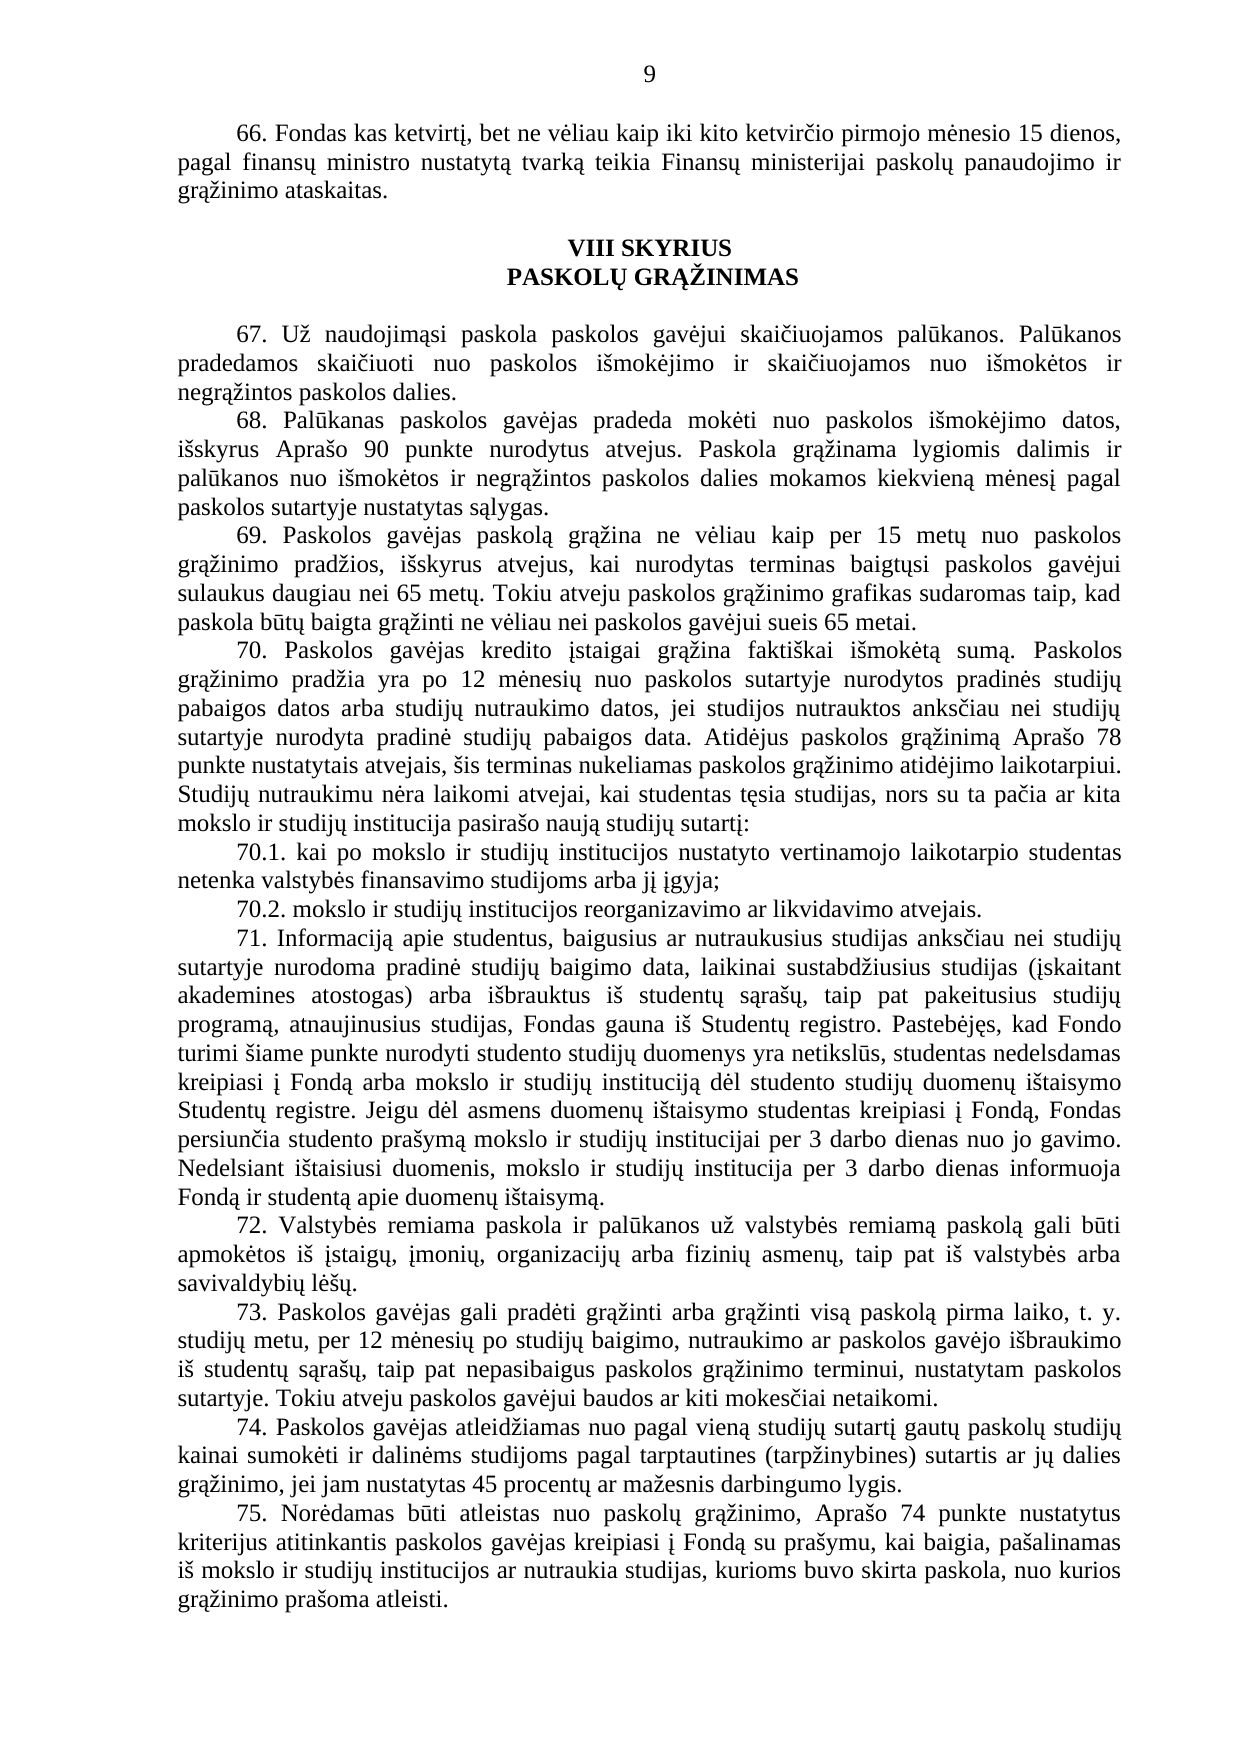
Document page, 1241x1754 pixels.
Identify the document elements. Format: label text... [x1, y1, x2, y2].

text 73. Paskolos gavėjas gali pradėti grąžinti arba grąžinti visą paskolą pirma laiko, t. y. studijų metu, per 12 mėnesių po studijų baigimo, nutraukimo ar paskolos gavėjo išbraukimo iš studentų sąrašų, taip pat nepasibaigus paskolos grąžinimo terminui, nustatytam paskolos sutartyje. Tokiu atveju paskolos gavėjui baudos ar kiti mokesčiai netaikomi. [177, 1297, 1122, 1412]
text 70. Paskolos gavėjas kredito įstaigai grąžina faktiškai išmokėtą sumą. Paskolos grąžinimo pradžia yra po 12 mėnesių nuo paskolos sutartyje nurodytos pradinės studijų pabaigos datos arba studijų nutraukimo datos, jei studijos nutrauktos anksčiau nei studijų sutartyje nurodyta pradinė studijų pabaigos data. Atidėjus paskolos grąžinimą Aprašo 78 punkte nustatytais atvejais, šis terminas nukeliamas paskolos grąžinimo atidėjimo laikotarpiui. Studijų nutraukimu nėra laikomi atvejai, kai studentas tęsia studijas, nors su ta pačia ar kita mokslo ir studijų institucija pasirašo naują studijų sutartį: [177, 636, 1122, 837]
text 67. Už naudojimąsi paskola paskolos gavėjui skaičiuojamos palūkanos. Palūkanos pradedamos skaičiuoti nuo paskolos išmokėjimo ir skaičiuojamos nuo išmokėtos ir negrąžintos paskolos dalies. [177, 319, 1122, 406]
text 66. Fondas kas ketvirtį, bet ne vėliau kaip iki kito ketvirčio pirmojo mėnesio 15 dienos, pagal finansų ministro nustatytą tvarką teikia Finansų ministerijai paskolų panaudojimo ir grąžinimo ataskaitas. [177, 118, 1122, 204]
text VIII SKYRIUS [177, 233, 1122, 262]
text 70.2. mokslo ir studijų institucijos reorganizavimo ar likvidavimo atvejais. [177, 894, 1122, 923]
text 75. Norėdamas būti atleistas nuo paskolų grąžinimo, Aprašo 74 punkte nustatytus kriterijus atitinkantis paskolos gavėjas kreipiasi į Fondą su prašymu, kai baigia, pašalinamas iš mokslo ir studijų institucijos ar nutraukia studijas, kurioms buvo skirta paskola, nuo kurios grąžinimo prašoma atleisti. [177, 1498, 1122, 1613]
text 69. Paskolos gavėjas paskolą grąžina ne vėliau kaip per 15 metų nuo paskolos grąžinimo pradžios, išskyrus atvejus, kai nurodytas terminas baigtųsi paskolos gavėjui sulaukus daugiau nei 65 metų. Tokiu atveju paskolos grąžinimo grafikas sudaromas taip, kad paskola būtų baigta grąžinti ne vėliau nei paskolos gavėjui sueis 65 metai. [177, 521, 1122, 636]
text 72. Valstybės remiama paskola ir palūkanos už valstybės remiamą paskolą gali būti apmokėtos iš įstaigų, įmonių, organizacijų arba fizinių asmenų, taip pat iš valstybės arba savivaldybių lėšų. [177, 1211, 1122, 1297]
text 71. Informaciją apie studentus, baigusius ar nutraukusius studijas anksčiau nei studijų sutartyje nurodoma pradinė studijų baigimo data, laikinai sustabdžiusius studijas (įskaitant akademines atostogas) arba išbrauktus iš studentų sąrašų, taip pat pakeitusius studijų programą, atnaujinusius studijas, Fondas gauna iš Studentų registro. Pastebėjęs, kad Fondo turimi šiame punkte nurodyti studento studijų duomenys yra netikslūs, studentas nedelsdamas kreipiasi į Fondą arba mokslo ir studijų instituciją dėl studento studijų duomenų ištaisymo Studentų registre. Jeigu dėl asmens duomenų ištaisymo studentas kreipiasi į Fondą, Fondas persiunčia studento prašymą mokslo ir studijų institucijai per 3 darbo dienas nuo jo gavimo. Nedelsiant ištaisiusi duomenis, mokslo ir studijų institucija per 3 darbo dienas informuoja Fondą ir studentą apie duomenų ištaisymą. [177, 923, 1122, 1211]
text PASKOLŲ GRĄŽINIMAS [177, 262, 1122, 291]
text 74. Paskolos gavėjas atleidžiamas nuo pagal vieną studijų sutartį gautų paskolų studijų kainai sumokėti ir dalinėms studijoms pagal tarptautines (tarpžinybines) sutartis ar jų dalies grąžinimo, jei jam nustatytas 45 procentų ar mažesnis darbingumo lygis. [177, 1412, 1122, 1498]
text 68. Palūkanas paskolos gavėjas pradeda mokėti nuo paskolos išmokėjimo datos, išskyrus Aprašo 90 punkte nurodytus atvejus. Paskola grąžinama lygiomis dalimis ir palūkanos nuo išmokėtos ir negrąžintos paskolos dalies mokamos kiekvieną mėnesį pagal paskolos sutartyje nustatytas sąlygas. [177, 406, 1122, 521]
text 70.1. kai po mokslo ir studijų institucijos nustatyto vertinamojo laikotarpio studentas netenka valstybės finansavimo studijoms arba jį įgyja; [177, 837, 1122, 894]
